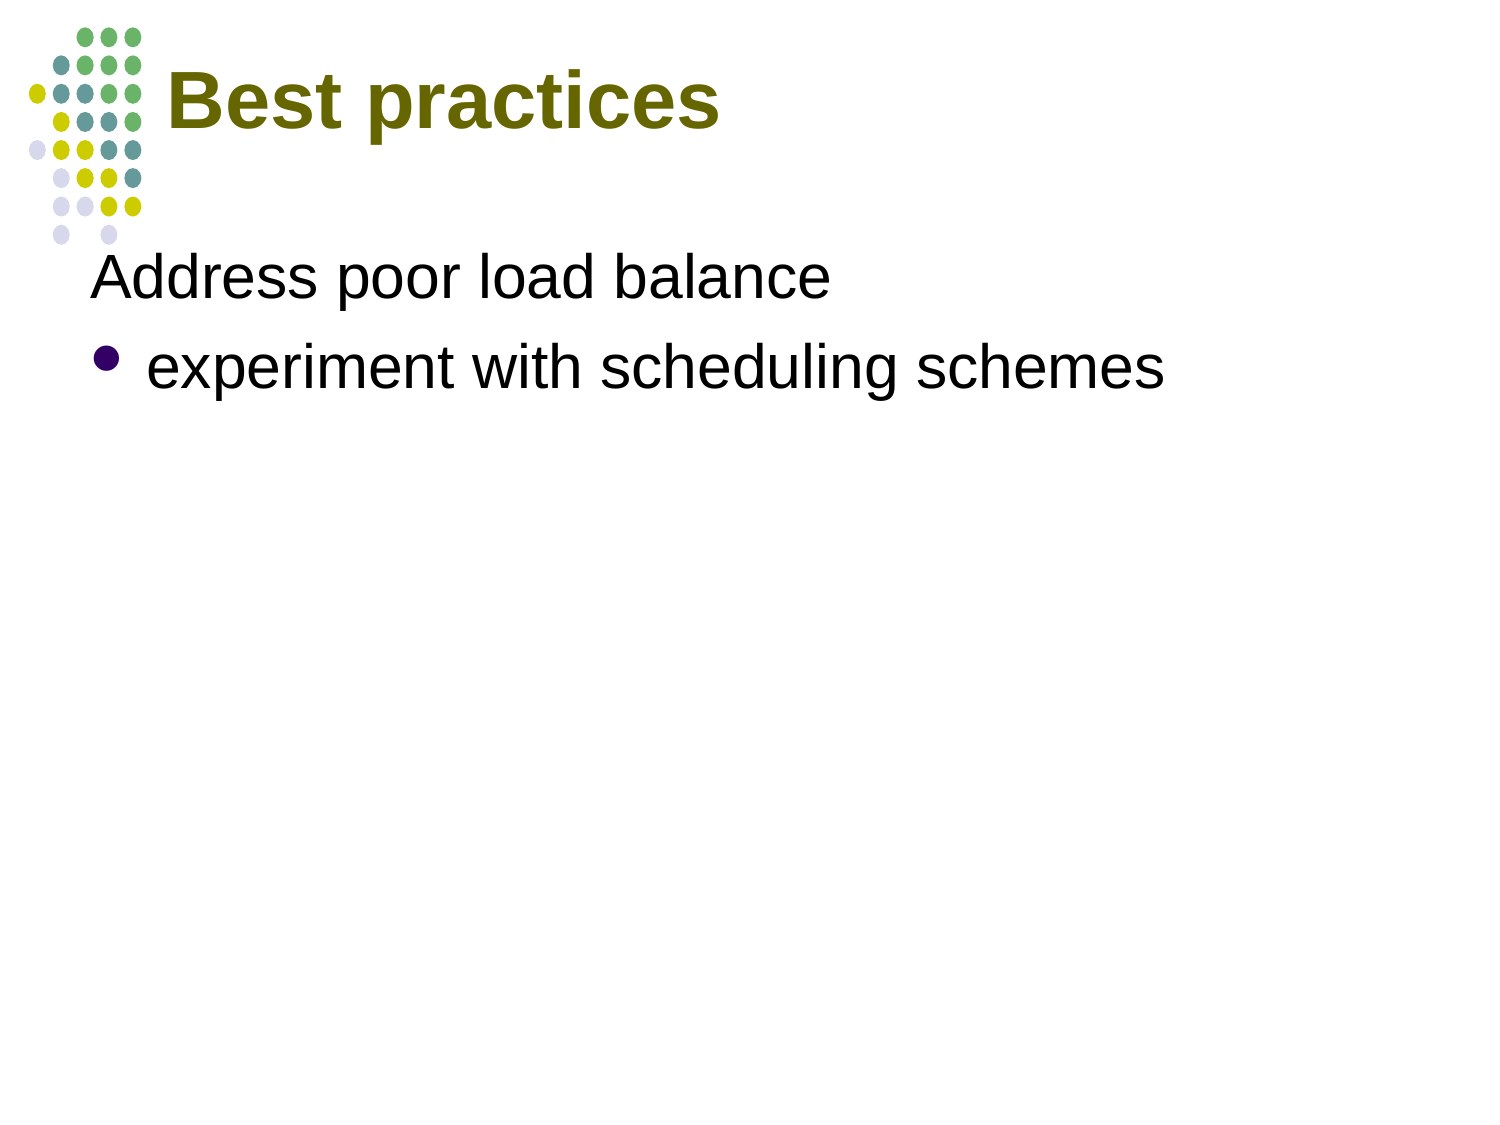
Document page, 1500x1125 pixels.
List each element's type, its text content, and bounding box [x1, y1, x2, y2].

title Best practices [151, 40, 1390, 176]
list Address poor load balance experiment with scheduling schemes [75, 228, 1426, 1006]
